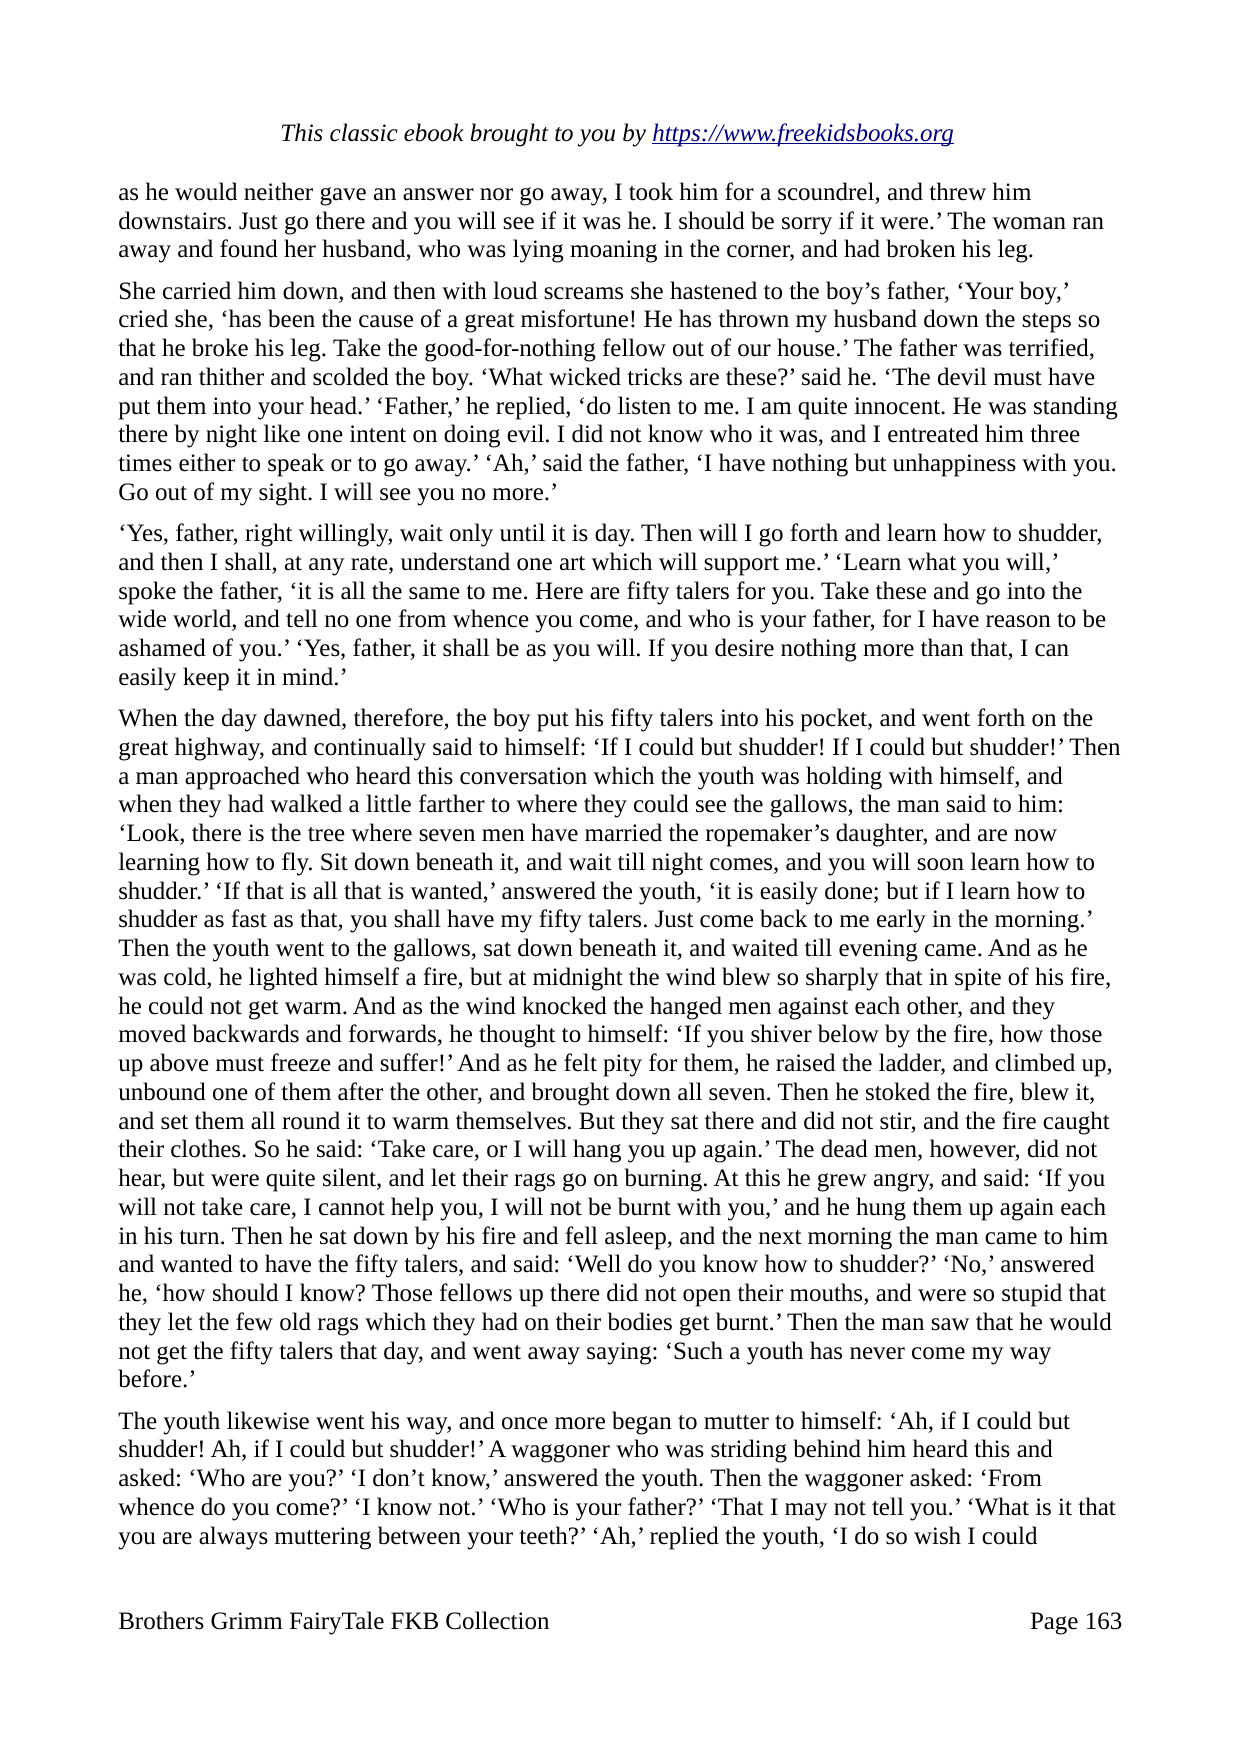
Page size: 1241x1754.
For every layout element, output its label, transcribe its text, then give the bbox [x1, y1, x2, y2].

text as he would neither gave an answer nor go away, I took him for a scoundrel, and threw him downstairs. Just go there and you will see if it was he. I should be sorry if it were.’ The woman ran away and found her husband, who was lying moaning in the corner, and had broken his leg. [118, 177, 1122, 263]
text She carried him down, and then with loud screams she hastened to the boy’s father, ‘Your boy,’ cried she, ‘has been the cause of a great misfortune! He has thrown my husband down the steps so that he broke his leg. Take the good-for-nothing fellow out of our house.’ The father was terrified, and ran thither and scolded the boy. ‘What wicked tricks are these?’ said he. ‘The devil must have put them into your head.’ ‘Father,’ he replied, ‘do listen to me. I am quite innocent. He was standing there by night like one intent on doing evil. I did not know who it was, and I entreated him three times either to speak or to go away.’ ‘Ah,’ said the father, ‘I have nothing but unhappiness with you. Go out of my sight. I will see you no more.’ [118, 276, 1122, 506]
text The youth likewise went his way, and once more began to mutter to himself: ‘Ah, if I could but shudder! Ah, if I could but shudder!’ A waggoner who was striding behind him heard this and asked: ‘Who are you?’ ‘I don’t know,’ answered the youth. Then the waggoner asked: ‘From whence do you come?’ ‘I know not.’ ‘Who is your father?’ ‘That I may not tell you.’ ‘What is it that you are always muttering between your teeth?’ ‘Ah,’ replied the youth, ‘I do so wish I could [118, 1406, 1122, 1549]
text ‘Yes, father, right willingly, wait only until it is day. Then will I go forth and learn how to shudder, and then I shall, at any rate, understand one art which will support me.’ ‘Learn what you will,’ spoke the father, ‘it is all the same to me. Here are fifty talers for you. Take these and go into the wide world, and tell no one from whence you come, and who is your father, for I have reason to be ashamed of you.’ ‘Yes, father, it shall be as you will. If you desire nothing more than that, I can easily keep it in mind.’ [118, 518, 1122, 691]
text When the day dawned, therefore, the boy put his fifty talers into his pocket, and went forth on the great highway, and continually said to himself: ‘If I could but shudder! If I could but shudder!’ Then a man approached who heard this conversation which the youth was holding with himself, and when they had walked a little farther to where they could see the gallows, the man said to him: ‘Look, there is the tree where seven men have married the ropemaker’s daughter, and are now learning how to fly. Sit down beneath it, and wait till night comes, and you will soon learn how to shudder.’ ‘If that is all that is wanted,’ answered the youth, ‘it is easily done; but if I learn how to shudder as fast as that, you shall have my fifty talers. Just come back to me early in the morning.’ Then the youth went to the gallows, sat down beneath it, and waited till evening came. And as he was cold, he lighted himself a fire, but at midnight the wind blew so sharply that in spite of his fire, he could not get warm. And as the wind knocked the hanged men against each other, and they moved backwards and forwards, he thought to himself: ‘If you shiver below by the fire, how those up above must freeze and suffer!’ And as he felt pity for them, he raised the ladder, and climbed up, unbound one of them after the other, and brought down all seven. Then he stoked the fire, blew it, and set them all round it to warm themselves. But they sat there and did not stir, and the fire caught their clothes. So he said: ‘Take care, or I will hang you up again.’ The dead men, however, did not hear, but were quite silent, and let their rags go on burning. At this he grew angry, and said: ‘If you will not take care, I cannot help you, I will not be burnt with you,’ and he hung them up again each in his turn. Then he sat down by his fire and fell asleep, and the next morning the man came to him and wanted to have the fifty talers, and said: ‘Well do you know how to shudder?’ ‘No,’ answered he, ‘how should I know? Those fellows up there did not open their mouths, and were so stupid that they let the few old rags which they had on their bodies get burnt.’ Then the man saw that he would not get the fifty talers that day, and went away saying: ‘Such a youth has never come my way before.’ [118, 703, 1122, 1393]
